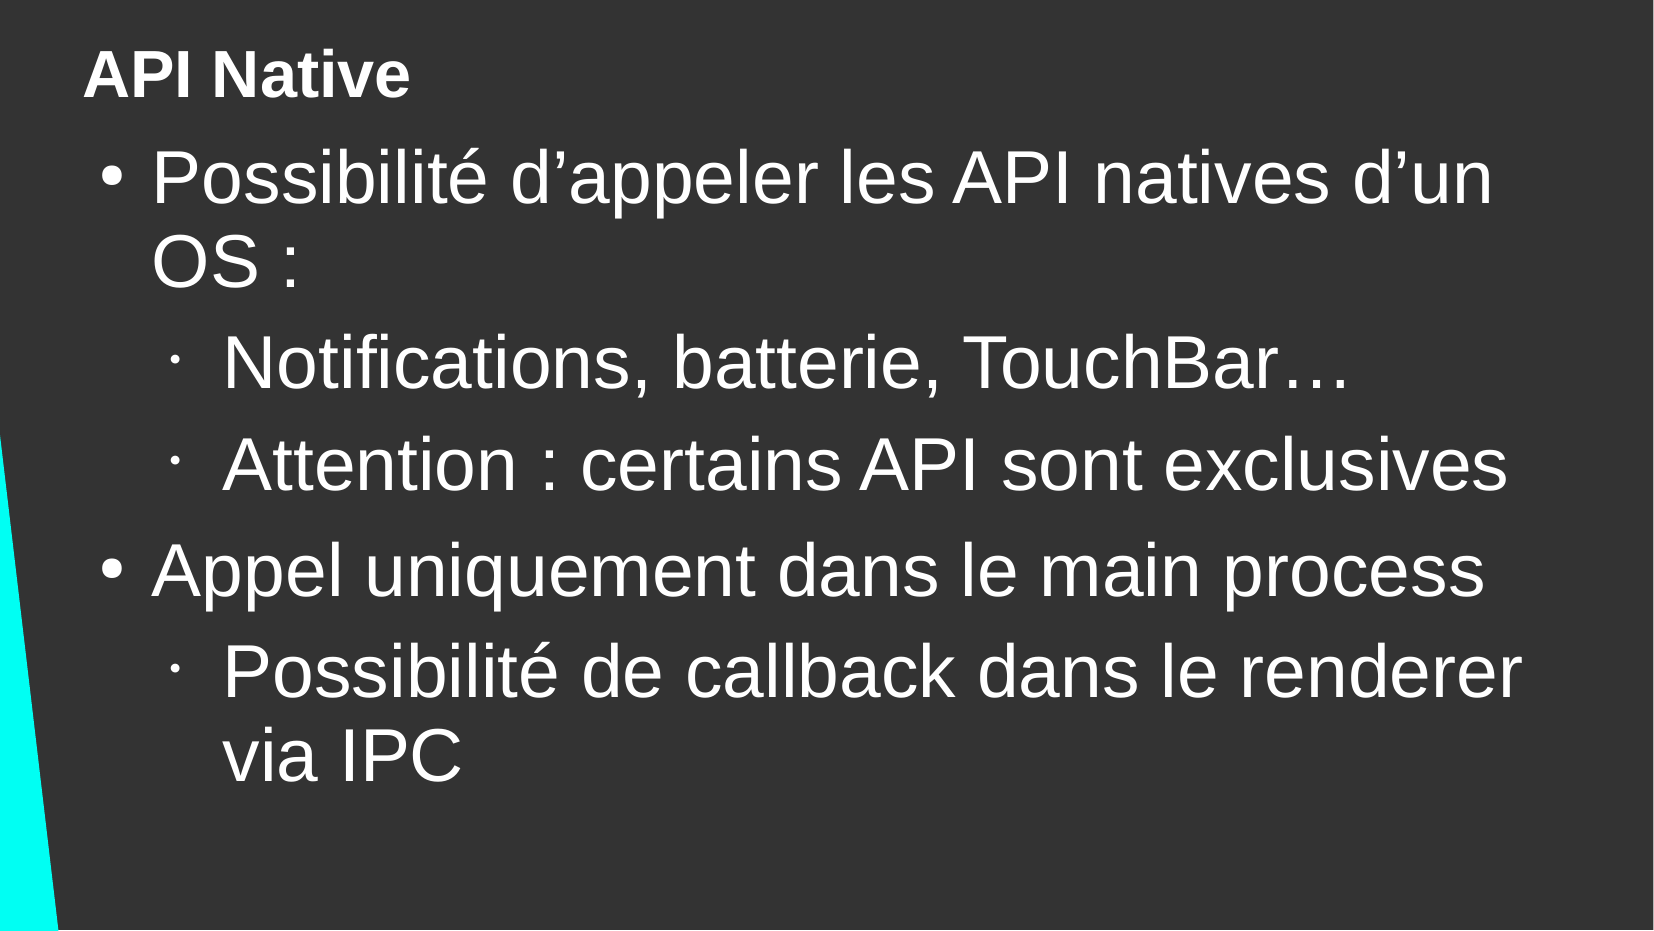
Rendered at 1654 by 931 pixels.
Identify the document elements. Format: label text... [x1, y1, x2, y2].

list Possibilité d’appeler les API natives d’un OS : Notifications, batterie, TouchBar… Attention : certains API sont exclusives Appel uniquement dans le main process Possibilité de callback dans le renderer via IPC [80, 135, 1619, 857]
text_box [0, 435, 59, 931]
title API Native [82, 37, 1571, 112]
